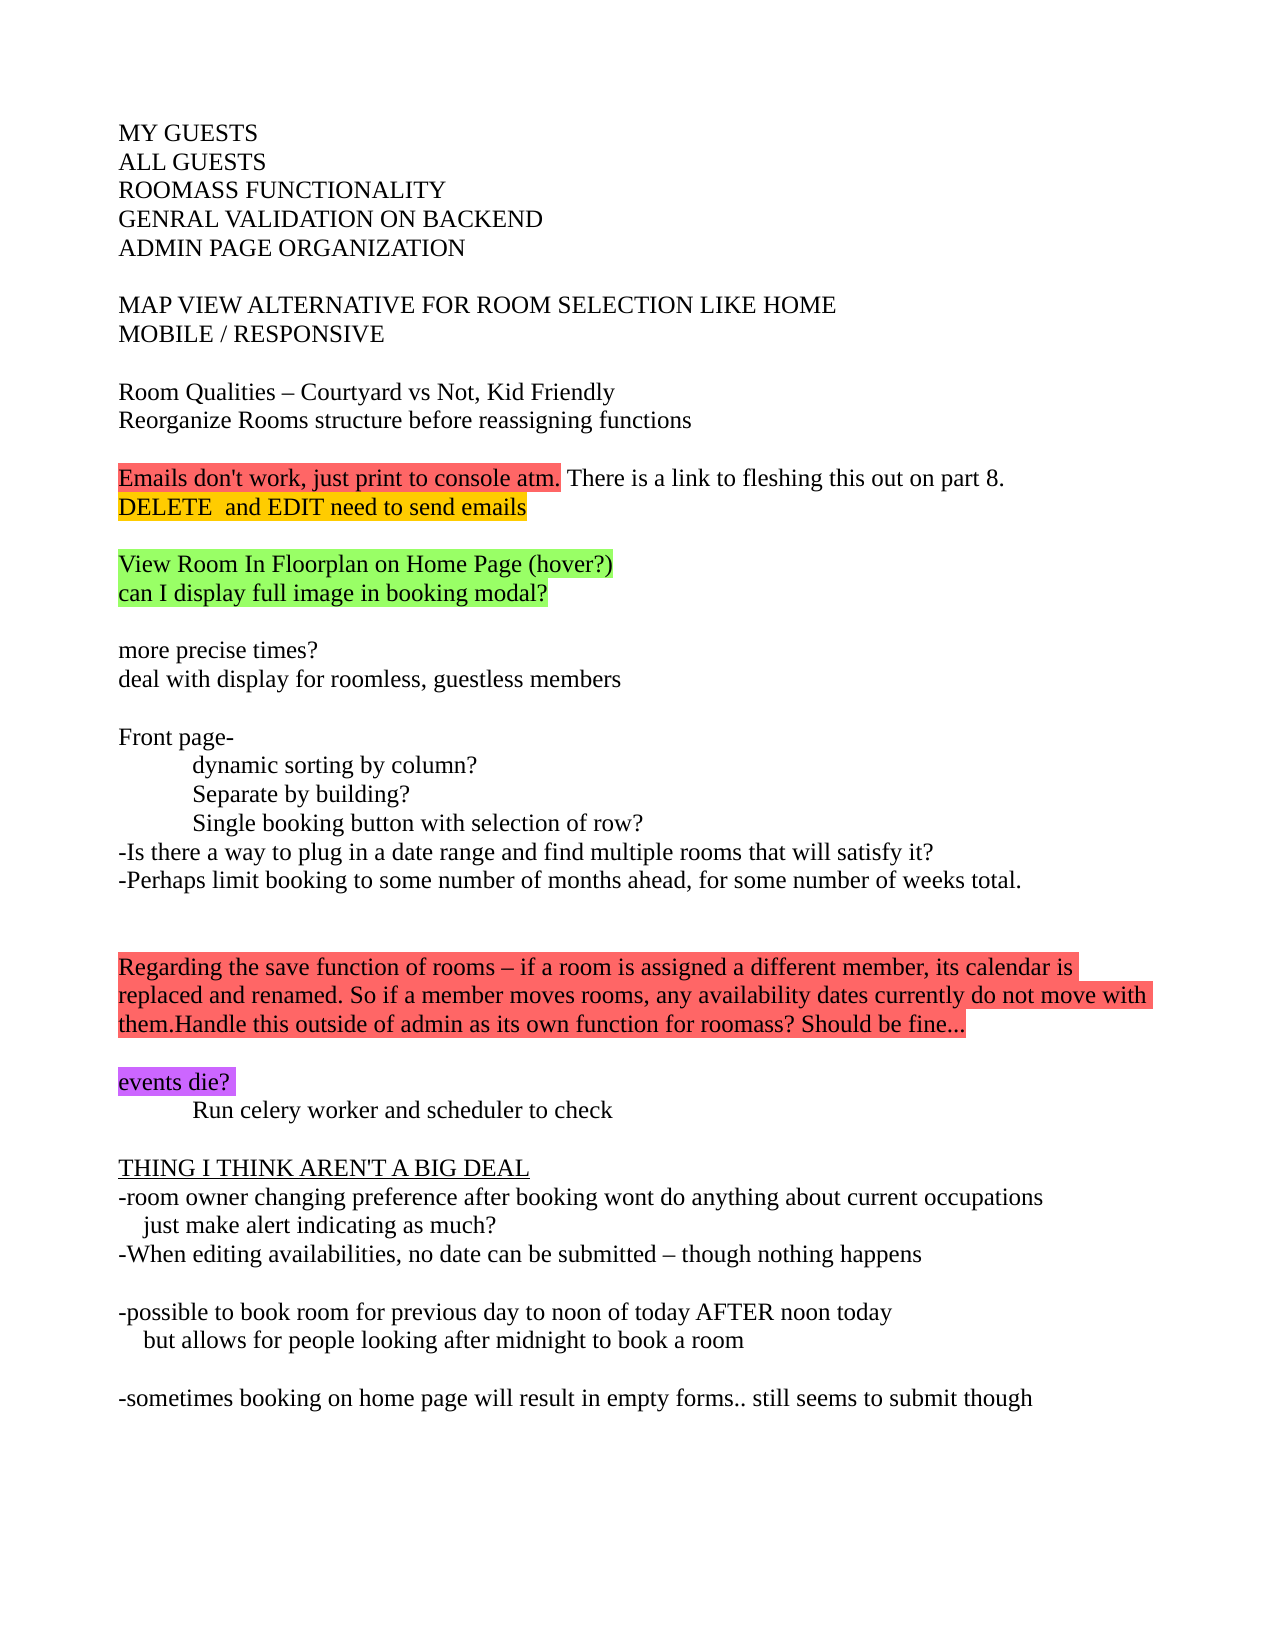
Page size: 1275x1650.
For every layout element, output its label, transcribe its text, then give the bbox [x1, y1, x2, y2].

text DELETE and EDIT need to send emails [118, 492, 1157, 521]
text View Room In Floorplan on Home Page (hover?) [118, 549, 1157, 578]
text Single booking button with selection of row? [118, 808, 1157, 837]
text -Perhaps limit booking to some number of months ahead, for some number of weeks total. [118, 866, 1157, 894]
text Reorganize Rooms structure before reassigning functions [118, 406, 1157, 434]
text -room owner changing preference after booking wont do anything about current occupations [118, 1182, 1157, 1211]
text ROOMASS FUNCTIONALITY [118, 176, 1157, 204]
text -When editing availabilities, no date can be submitted – though nothing happens [118, 1239, 1157, 1268]
text events die? [118, 1067, 1157, 1096]
text ALL GUESTS [118, 147, 1157, 176]
text Room Qualities – Courtyard vs Not, Kid Friendly [118, 377, 1157, 406]
text Regarding the save function of rooms – if a room is assigned a different member, its calendar is replaced and renamed. So if a member moves rooms, any availability dates currently do not move with them.Handle this outside of admin as its own function for roomass? Should be fine... [118, 952, 1157, 1038]
text -Is there a way to plug in a date range and find multiple rooms that will satisfy it? [118, 837, 1157, 866]
text -sometimes booking on home page will result in empty forms.. still seems to submit though [118, 1383, 1157, 1412]
text more precise times? [118, 636, 1157, 664]
text GENRAL VALIDATION ON BACKEND [118, 204, 1157, 233]
text MOBILE / RESPONSIVE [118, 319, 1157, 348]
text deal with display for roomless, guestless members [118, 664, 1157, 693]
text dynamic sorting by column? [118, 751, 1157, 779]
text -possible to book room for previous day to noon of today AFTER noon today [118, 1297, 1157, 1326]
text MY GUESTS [118, 118, 1157, 147]
text MAP VIEW ALTERNATIVE FOR ROOM SELECTION LIKE HOME [118, 291, 1157, 319]
text just make alert indicating as much? [118, 1211, 1157, 1239]
text can I display full image in booking modal? [118, 578, 1157, 607]
text Separate by building? [118, 779, 1157, 808]
text THING I THINK AREN'T A BIG DEAL [118, 1153, 1157, 1182]
text Run celery worker and scheduler to check [118, 1096, 1157, 1124]
text Front page- [118, 722, 1157, 751]
text ADMIN PAGE ORGANIZATION [118, 233, 1157, 262]
text but allows for people looking after midnight to book a room [118, 1326, 1157, 1354]
text Emails don't work, just print to console atm. There is a link to fleshing this out on part 8. [118, 463, 1157, 492]
